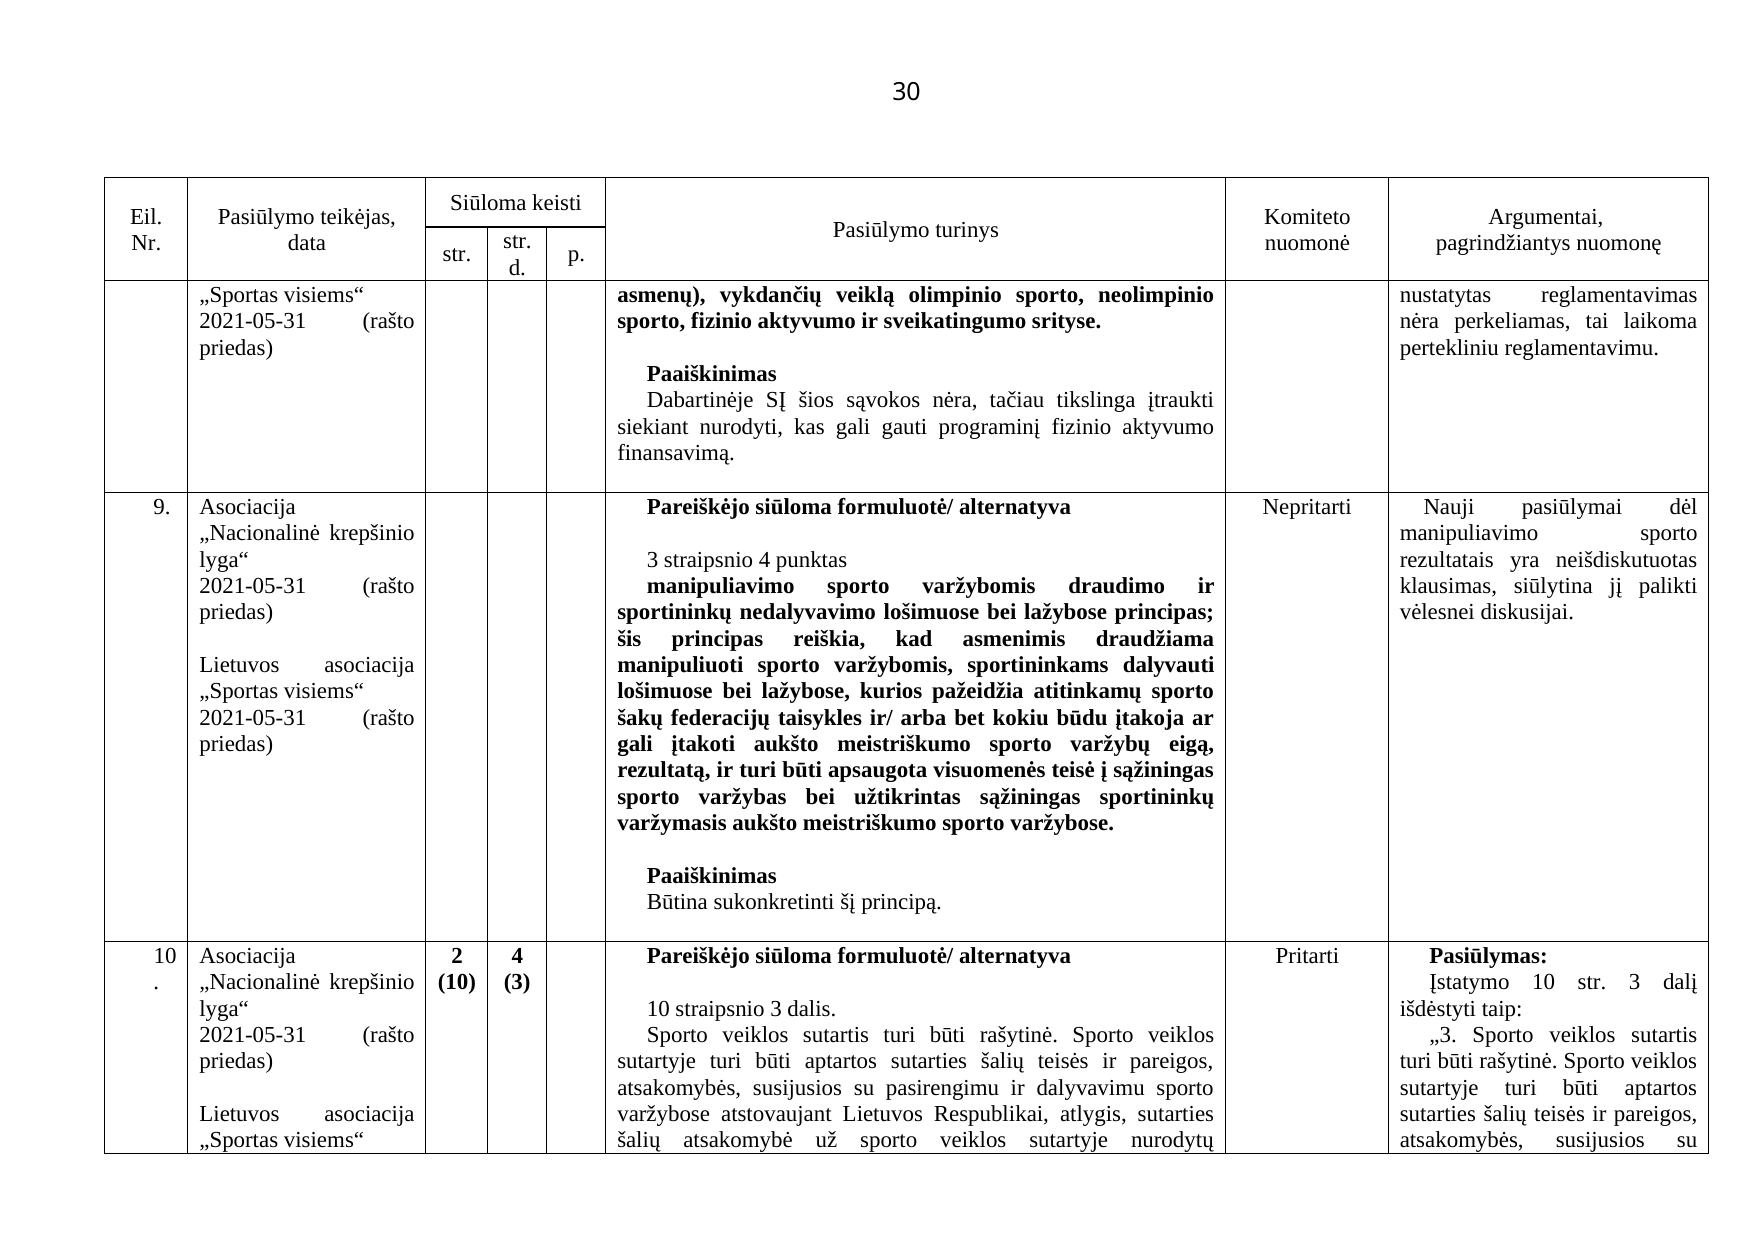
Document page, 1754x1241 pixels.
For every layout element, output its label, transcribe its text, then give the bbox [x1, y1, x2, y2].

table_cell [547, 493, 605, 941]
table_cell Nauji pasiūlymai dėl manipuliavimo sporto rezultatais yra neišdiskutuotas klausimas, siūlytina jį palikti vėlesnei diskusijai. [1389, 493, 1708, 941]
table_cell Asociacija „Nacionalinė krepšinio lyga“ 2021-05-31 (rašto priedas) Lietuvos asociacija „Sportas visiems“ 2021-05-31 (rašto priedas) [188, 493, 425, 941]
table_cell [105, 942, 187, 1153]
table_cell p. [547, 228, 605, 280]
table_cell 2 (10) [426, 942, 487, 1153]
table_cell str. d. [488, 228, 546, 280]
table_cell Asociacija „Nacionalinė krepšinio lyga“ 2021-05-31 (rašto priedas) Lietuvos asociacija „Sportas visiems“ [188, 942, 425, 1153]
table_cell [105, 493, 187, 941]
table_cell Pritarti [1226, 942, 1388, 1153]
table_cell nustatytas reglamentavimas nėra perkeliamas, tai laikoma pertekliniu reglamentavimu. [1389, 281, 1708, 492]
table_cell Pasiūlymas: Įstatymo 10 str. 3 dalį išdėstyti taip: „3. Sporto veiklos sutartis turi būti rašytinė. Sporto veiklos sutartyje turi būti aptartos sutarties šalių teisės ir pareigos, atsakomybės, susijusios su [1389, 942, 1708, 1153]
table_cell Nepritarti [1226, 493, 1388, 941]
table_cell [547, 942, 605, 1153]
table_cell [547, 281, 605, 492]
table_cell Pareiškėjo siūloma formuluotė/ alternatyva 10 straipsnio 3 dalis. Sporto veiklos sutartis turi būti rašytinė. Sporto veiklos sutartyje turi būti aptartos sutarties šalių teisės ir pareigos, atsakomybės, susijusios su pasirengimu ir dalyvavimu sporto varžybose atstovaujant Lietuvos Respublikai, atlygis, sutarties šalių atsakomybė už sporto veiklos sutartyje nurodytų [606, 942, 1225, 1153]
table_header Siūloma keisti [426, 178, 605, 226]
table_cell asmenų), vykdančių veiklą olimpinio sporto, neolimpinio sporto, fizinio aktyvumo ir sveikatingumo srityse. Paaiškinimas Dabartinėje SĮ šios sąvokos nėra, tačiau tikslinga įtraukti siekiant nurodyti, kas gali gauti programinį fizinio aktyvumo finansavimą. [606, 281, 1225, 492]
table_header Pasiūlymo turinys [606, 178, 1225, 280]
table_cell [488, 493, 546, 941]
table_header Argumentai, pagrindžiantys nuomonę [1389, 178, 1708, 280]
table_cell [426, 493, 487, 941]
table_header Pasiūlymo teikėjas, data [188, 178, 425, 280]
table_cell [105, 281, 187, 492]
table_cell [1226, 281, 1388, 492]
table_cell [426, 281, 487, 492]
table_cell 4 (3) [488, 942, 546, 1153]
table_header Komiteto nuomonė [1226, 178, 1388, 280]
table_cell [488, 281, 546, 492]
table_cell str. [426, 228, 487, 280]
table_cell Pareiškėjo siūloma formuluotė/ alternatyva 3 straipsnio 4 punktas manipuliavimo sporto varžybomis draudimo ir sportininkų nedalyvavimo lošimuose bei lažybose principas; šis principas reiškia, kad asmenimis draudžiama manipuliuoti sporto varžybomis, sportininkams dalyvauti lošimuose bei lažybose, kurios pažeidžia atitinkamų sporto šakų federacijų taisykles ir/ arba bet kokiu būdu įtakoja ar gali įtakoti aukšto meistriškumo sporto varžybų eigą, rezultatą, ir turi būti apsaugota visuomenės teisė į sąžiningas sporto varžybas bei užtikrintas sąžiningas sportininkų varžymasis aukšto meistriškumo sporto varžybose. Paaiškinimas Būtina sukonkretinti šį principą. [606, 493, 1225, 941]
table_cell „Sportas visiems“ 2021-05-31 (rašto priedas) [188, 281, 425, 492]
table_header Eil. Nr. [105, 178, 187, 280]
